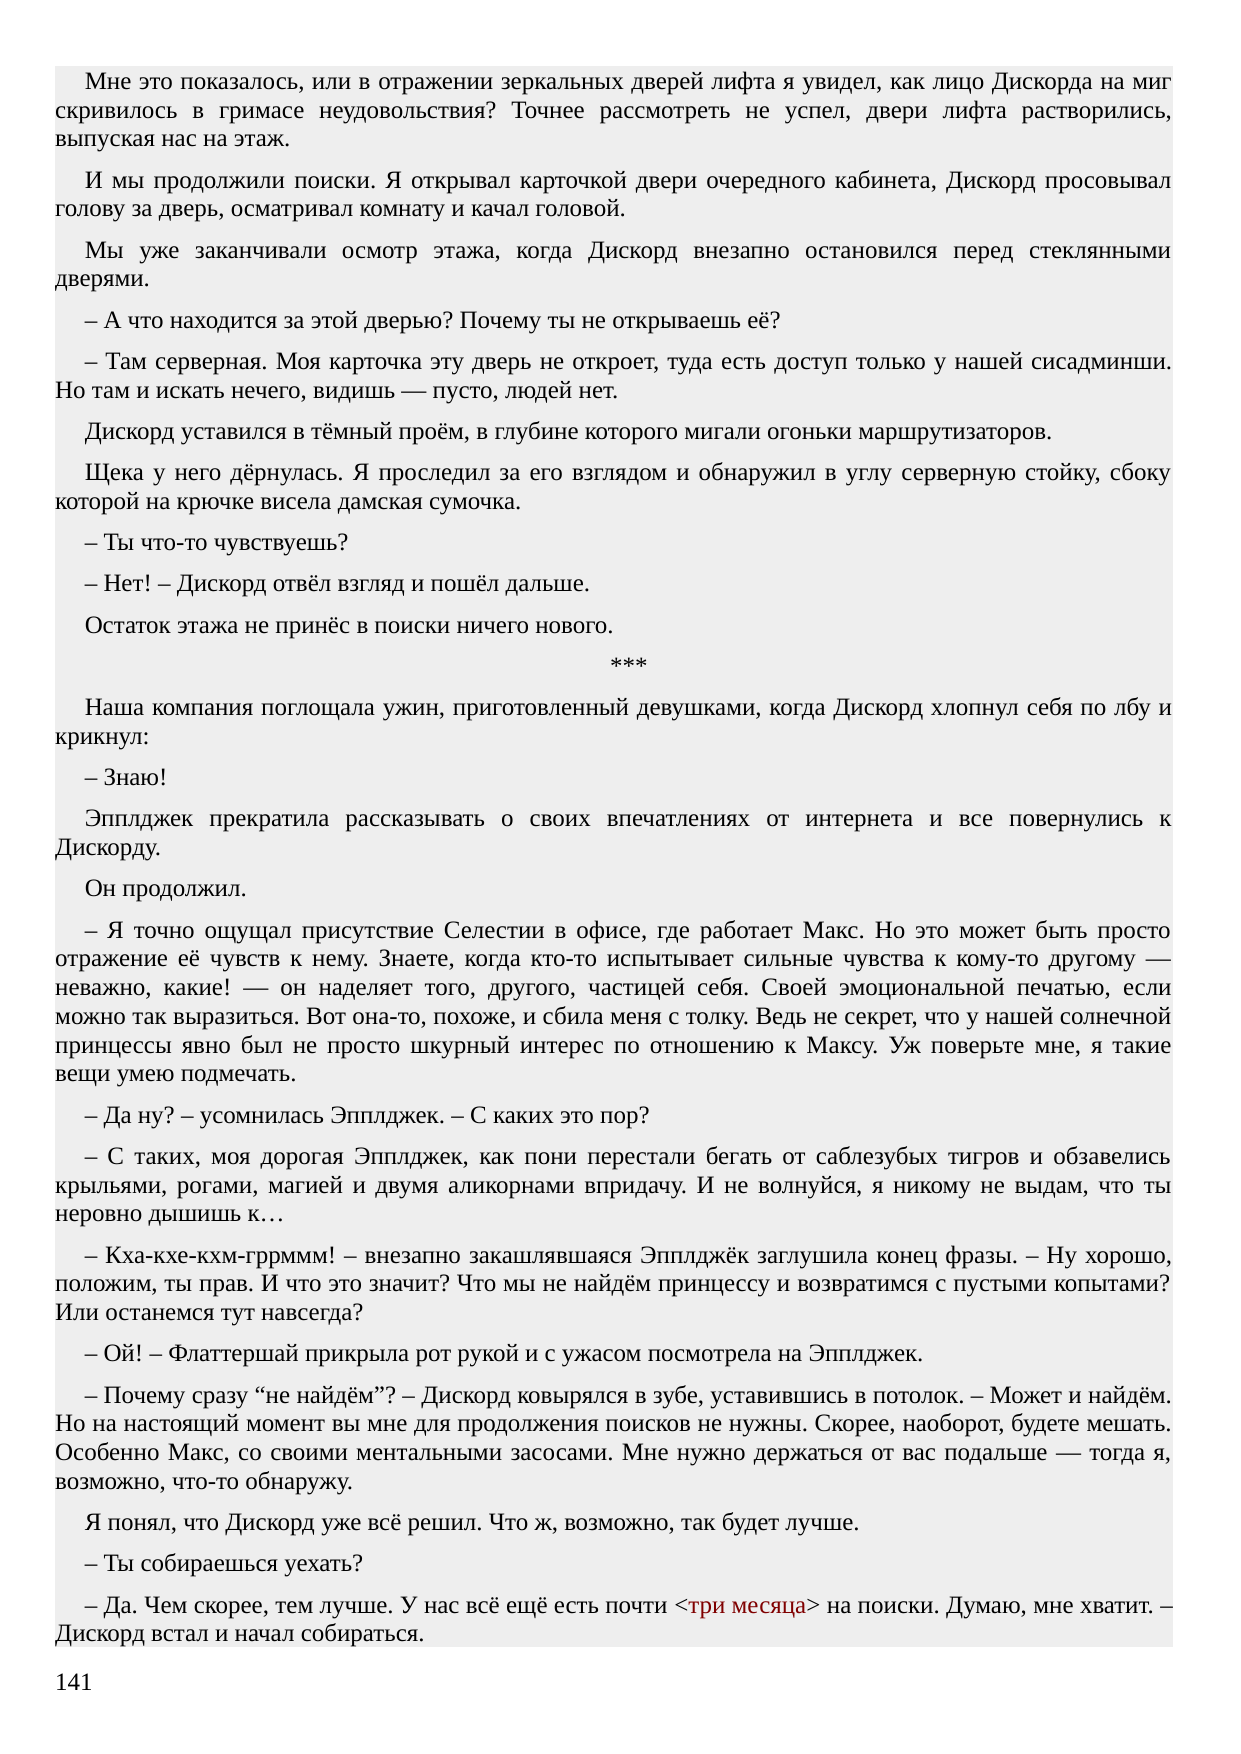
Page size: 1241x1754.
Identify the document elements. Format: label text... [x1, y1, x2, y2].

text – Ой! – Флаттершай прикрыла рот рукой и с ужасом посмотрела на Эпплджек. [55, 1338, 1173, 1367]
text Наша компания поглощала ужин, приготовленный девушками, когда Дискорд хлопнул себя по лбу и крикнул: [55, 692, 1173, 750]
text Мне это показалось, или в отражении зеркальных дверей лифта я увидел, как лицо Дискорда на миг скривилось в гримасе неудовольствия? Точнее рассмотреть не успел, двери лифта растворились, выпуская нас на этаж. [55, 66, 1173, 152]
text Остаток этажа не принёс в поиски ничего нового. [55, 610, 1173, 638]
text Он продолжил. [55, 873, 1173, 902]
text – Да ну? – усомнилась Эпплджек. – С каких это пор? [55, 1100, 1173, 1128]
text Эпплджек прекратила рассказывать о своих впечатлениях от интернета и все повернулись к Дискорду. [55, 803, 1173, 861]
text – С таких, моя дорогая Эпплджек, как пони перестали бегать от саблезубых тигров и обзавелись крыльями, рогами, магией и двумя аликорнами впридачу. И не волнуйся, я никому не выдам, что ты неровно дышишь к… [55, 1141, 1173, 1227]
text – Знаю! [55, 762, 1173, 791]
text *** [55, 651, 1173, 680]
text Дискорд уставился в тёмный проём, в глубине которого мигали огоньки маршрутизаторов. [55, 416, 1173, 445]
text – Кха-кхе-кхм-гррммм! – внезапно закашлявшаяся Эпплджёк заглушила конец фразы. – Ну хорошо, положим, ты прав. И что это значит? Что мы не найдём принцессу и возвратимся с пустыми копытами? Или останемся тут навсегда? [55, 1240, 1173, 1326]
text – Там серверная. Моя карточка эту дверь не откроет, туда есть доступ только у нашей сисадминши. Но там и искать нечего, видишь — пусто, людей нет. [55, 346, 1173, 403]
text – А что находится за этой дверью? Почему ты не открываешь её? [55, 305, 1173, 333]
text Щека у него дёрнулась. Я проследил за его взглядом и обнаружил в углу серверную стойку, сбоку которой на крючке висела дамская сумочка. [55, 457, 1173, 515]
text – Я точно ощущал присутствие Селестии в офисе, где работает Макс. Но это может быть просто отражение её чувств к нему. Знаете, когда кто-то испытывает сильные чувства к кому-то другому — неважно, какие! — он наделяет того, другого, частицей себя. Своей эмоциональной печатью, если можно так выразиться. Вот она-то, похоже, и сбила меня с толку. Ведь не секрет, что у нашей солнечной принцессы явно был не просто шкурный интерес по отношению к Максу. Уж поверьте мне, я такие вещи умею подмечать. [55, 915, 1173, 1087]
text Мы уже заканчивали осмотр этажа, когда Дискорд внезапно остановился перед стеклянными дверями. [55, 235, 1173, 292]
text – Нет! – Дискорд отвёл взгляд и пошёл дальше. [55, 568, 1173, 597]
text – Да. Чем скорее, тем лучше. У нас всё ещё есть почти <три месяца> на поиски. Думаю, мне хватит. – Дискорд встал и начал собираться. [55, 1590, 1173, 1647]
text – Ты собираешься уехать? [55, 1548, 1173, 1577]
text – Почему сразу “не найдём”? – Дискорд ковырялся в зубе, уставившись в потолок. – Может и найдём. Но на настоящий момент вы мне для продолжения поисков не нужны. Скорее, наоборот, будете мешать. Особенно Макс, со своими ментальными засосами. Мне нужно держаться от вас подальше — тогда я, возможно, что-то обнаружу. [55, 1380, 1173, 1495]
text И мы продолжили поиски. Я открывал карточкой двери очередного кабинета, Дискорд просовывал голову за дверь, осматривал комнату и качал головой. [55, 165, 1173, 222]
text – Ты что-то чувствуешь? [55, 527, 1173, 556]
text Я понял, что Дискорд уже всё решил. Что ж, возможно, так будет лучше. [55, 1507, 1173, 1536]
